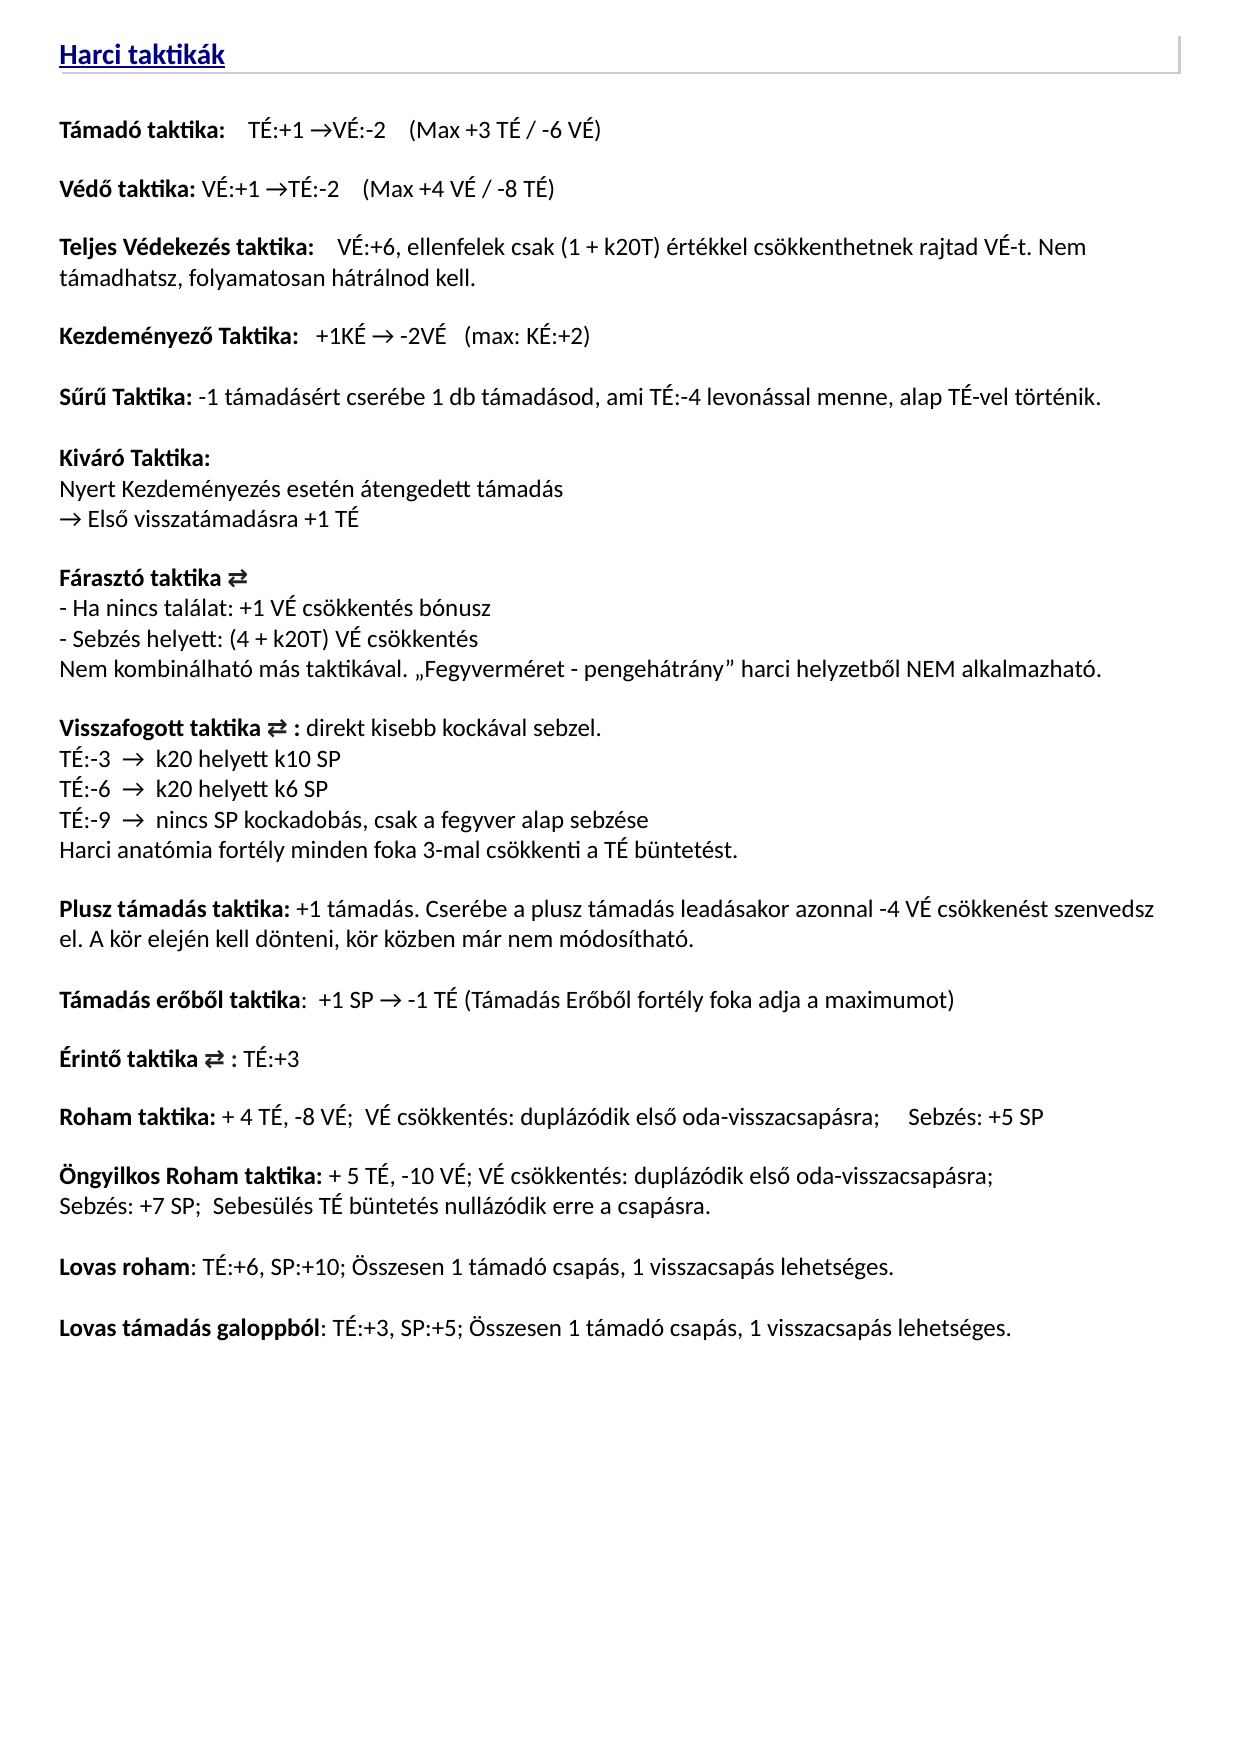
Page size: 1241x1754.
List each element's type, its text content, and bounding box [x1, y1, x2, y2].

text → Első visszatámadásra +1 TÉ [59, 503, 1181, 534]
text Lovas támadás galoppból: TÉ:+3, SP:+5; Összesen 1 támadó csapás, 1 visszacsapás lehetséges. [59, 1313, 1181, 1343]
text - Sebzés helyett: (4 + k20T) VÉ csökkentés Nem kombinálható más taktikával. „Fegyverméret - pengehátrány” harci helyzetből NEM alkalmazható. [59, 623, 1181, 684]
text Fárasztó taktika ⇄ [59, 562, 1181, 593]
text Lovas roham: TÉ:+6, SP:+10; Összesen 1 támadó csapás, 1 visszacsapás lehetséges. [59, 1252, 1181, 1282]
text Védő taktika: VÉ:+1 →TÉ:-2 (Max +4 VÉ / -8 TÉ) [59, 173, 1181, 203]
text TÉ:-3 → k20 helyett k10 SP TÉ:-6 → k20 helyett k6 SP [59, 743, 1181, 804]
text - Ha nincs találat: +1 VÉ csökkentés bónusz [59, 593, 1181, 623]
text Visszafogott taktika ⇄ : direkt kisebb kockával sebzel. [59, 712, 1181, 743]
text Teljes Védekezés taktika: VÉ:+6, ellenfelek csak (1 + k20T) értékkel csökkenthetnek rajtad VÉ-t. Nem támadhatsz, folyamatosan hátrálnod kell. [59, 231, 1181, 292]
text Sűrű Taktika: -1 támadásért cserébe 1 db támadásod, ami TÉ:-4 levonással menne, alap TÉ-vel történik. [59, 381, 1181, 412]
text Roham taktika: + 4 TÉ, -8 VÉ; VÉ csökkentés: duplázódik első oda-visszacsapásra; Sebzés: +5 SP [59, 1101, 1181, 1132]
text Támadás erőből taktika: +1 SP → -1 TÉ (Támadás Erőből fortély foka adja a maximumot) [59, 954, 1181, 1015]
text Harci anatómia fortély minden foka 3-mal csökkenti a TÉ büntetést. [59, 834, 1181, 865]
text Érintő taktika ⇄ : TÉ:+3 [59, 1043, 1181, 1073]
text Támadó taktika: TÉ:+1 →VÉ:-2 (Max +3 TÉ / -6 VÉ) [59, 114, 1181, 145]
text Kezdeményező Taktika: +1KÉ → -2VÉ (max: KÉ:+2) [59, 320, 1181, 351]
subtitle Harci taktikák [59, 36, 1178, 72]
text Nyert Kezdeményezés esetén átengedett támadás [59, 473, 1181, 503]
text Öngyilkos Roham taktika: + 5 TÉ, -10 VÉ; VÉ csökkentés: duplázódik első oda-visszacsapásra; Sebzés: +7 SP; Sebesülés TÉ büntetés nullázódik erre a csapásra. [59, 1160, 1181, 1221]
text Kiváró Taktika: [59, 442, 1181, 473]
text Plusz támadás taktika: +1 támadás. Cserébe a plusz támadás leadásakor azonnal -4 VÉ csökkenést szenvedsz el. A kör elején kell dönteni, kör közben már nem módosítható. [59, 893, 1181, 954]
text TÉ:-9 → nincs SP kockadobás, csak a fegyver alap sebzése [59, 804, 1181, 834]
